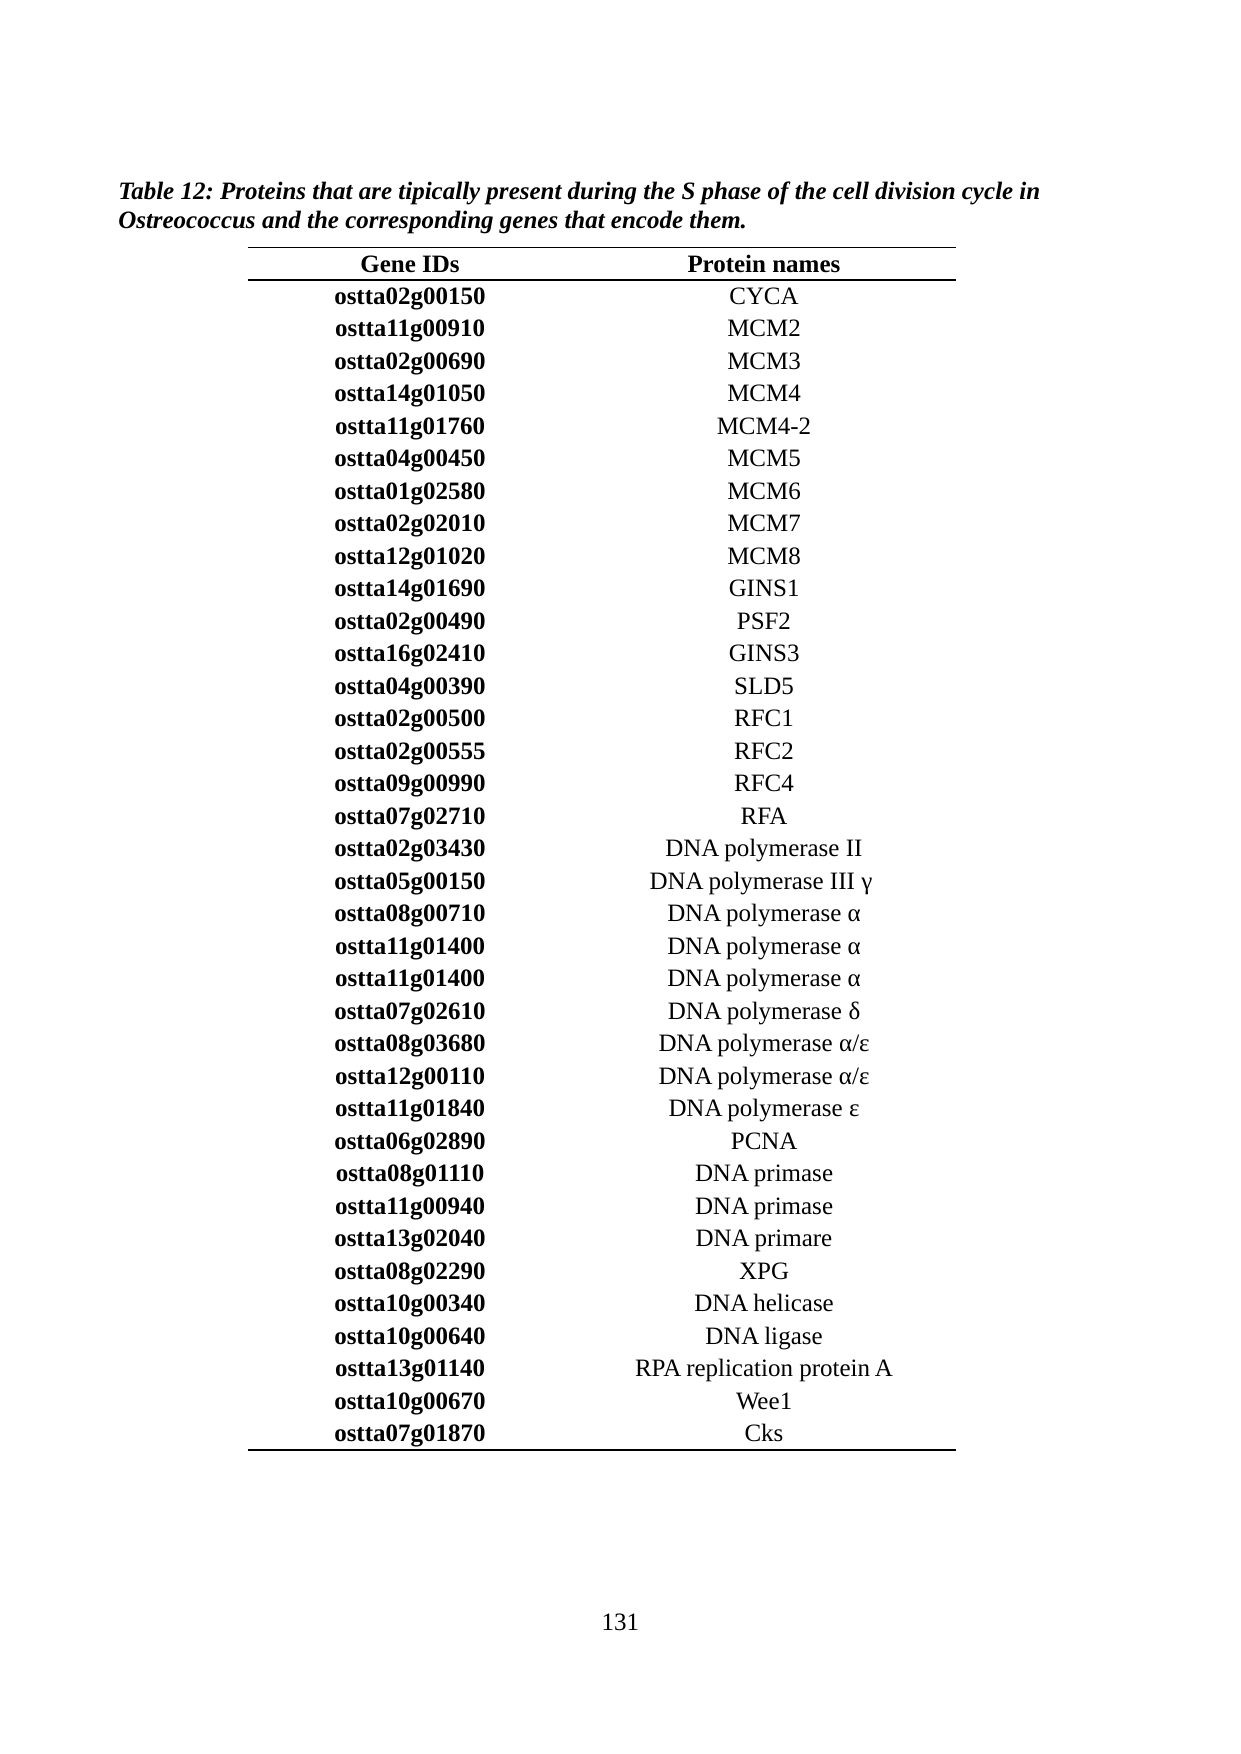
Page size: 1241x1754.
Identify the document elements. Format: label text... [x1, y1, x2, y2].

table_cell ostta02g00490 [248, 604, 572, 636]
table_cell DNA polymerase α/ε [572, 1059, 956, 1091]
table_header Gene IDs [248, 248, 572, 279]
table_cell ostta08g02290 [248, 1254, 572, 1286]
table_cell DNA polymerase δ [572, 994, 956, 1026]
table_cell GINS1 [572, 571, 956, 604]
table_cell ostta11g01760 [248, 409, 572, 441]
table_cell MCM4 [572, 376, 956, 409]
table_cell PCNA [572, 1124, 956, 1156]
table_cell MCM5 [572, 441, 956, 474]
text Table 12: Proteins that are tipically present during the S phase of the cell division cycle in Ostreococcus and the corresponding genes that encode them. [118, 176, 1122, 234]
table_cell SLD5 [572, 669, 956, 701]
table_cell ostta02g00500 [248, 701, 572, 734]
table_cell ostta10g00670 [248, 1384, 572, 1416]
table_cell ostta11g00940 [248, 1189, 572, 1221]
table_cell ostta10g00640 [248, 1319, 572, 1351]
table_cell DNA polymerase ε [572, 1091, 956, 1124]
table_cell DNA polymerase II [572, 831, 956, 864]
table_cell ostta07g01870 [248, 1416, 572, 1449]
table_cell ostta08g03680 [248, 1026, 572, 1059]
table_header Protein names [572, 248, 956, 279]
table_cell MCM2 [572, 311, 956, 344]
table_cell ostta12g00110 [248, 1059, 572, 1091]
table_cell ostta08g01110 [248, 1156, 572, 1189]
table_cell ostta10g00340 [248, 1286, 572, 1319]
table_cell ostta16g02410 [248, 636, 572, 669]
table_cell ostta02g02010 [248, 506, 572, 539]
table_cell DNA ligase [572, 1319, 956, 1351]
table_cell MCM3 [572, 344, 956, 376]
table_cell ostta11g01840 [248, 1091, 572, 1124]
table_cell DNA helicase [572, 1286, 956, 1319]
table_cell PSF2 [572, 604, 956, 636]
table_cell RFA [572, 799, 956, 831]
table_cell ostta13g02040 [248, 1221, 572, 1254]
table_cell DNA polymerase α [572, 929, 956, 961]
table_cell ostta12g01020 [248, 539, 572, 571]
table_cell RFC2 [572, 734, 956, 766]
table_cell ostta08g00710 [248, 896, 572, 929]
table_cell RFC1 [572, 701, 956, 734]
table_cell DNA polymerase α [572, 896, 956, 929]
table_cell DNA primare [572, 1221, 956, 1254]
table_cell ostta13g01140 [248, 1351, 572, 1384]
table_cell ostta11g00910 [248, 311, 572, 344]
table_cell ostta14g01050 [248, 376, 572, 409]
table_cell ostta06g02890 [248, 1124, 572, 1156]
table_cell ostta02g03430 [248, 831, 572, 864]
table_cell ostta02g00150 [248, 281, 572, 311]
table_cell GINS3 [572, 636, 956, 669]
table_cell CYCA [572, 281, 956, 311]
table_cell MCM4-2 [572, 409, 956, 441]
table_cell ostta02g00555 [248, 734, 572, 766]
table_cell ostta01g02580 [248, 474, 572, 506]
table_cell ostta11g01400 [248, 961, 572, 994]
table_cell RFC4 [572, 766, 956, 799]
table_cell ostta02g00690 [248, 344, 572, 376]
table_cell DNA polymerase III γ [572, 864, 956, 896]
table_cell Wee1 [572, 1384, 956, 1416]
table_cell XPG [572, 1254, 956, 1286]
table_cell ostta09g00990 [248, 766, 572, 799]
table_cell DNA polymerase α/ε [572, 1026, 956, 1059]
table_cell ostta07g02710 [248, 799, 572, 831]
table_cell ostta05g00150 [248, 864, 572, 896]
table_cell DNA primase [572, 1156, 956, 1189]
table_cell ostta07g02610 [248, 994, 572, 1026]
table_cell ostta04g00390 [248, 669, 572, 701]
table_cell Cks [572, 1416, 956, 1449]
table_cell ostta14g01690 [248, 571, 572, 604]
table_cell MCM6 [572, 474, 956, 506]
table_cell DNA primase [572, 1189, 956, 1221]
table_cell MCM8 [572, 539, 956, 571]
table_cell DNA polymerase α [572, 961, 956, 994]
table_cell MCM7 [572, 506, 956, 539]
table_cell RPA replication protein A [572, 1351, 956, 1384]
table_cell ostta04g00450 [248, 441, 572, 474]
table_cell ostta11g01400 [248, 929, 572, 961]
